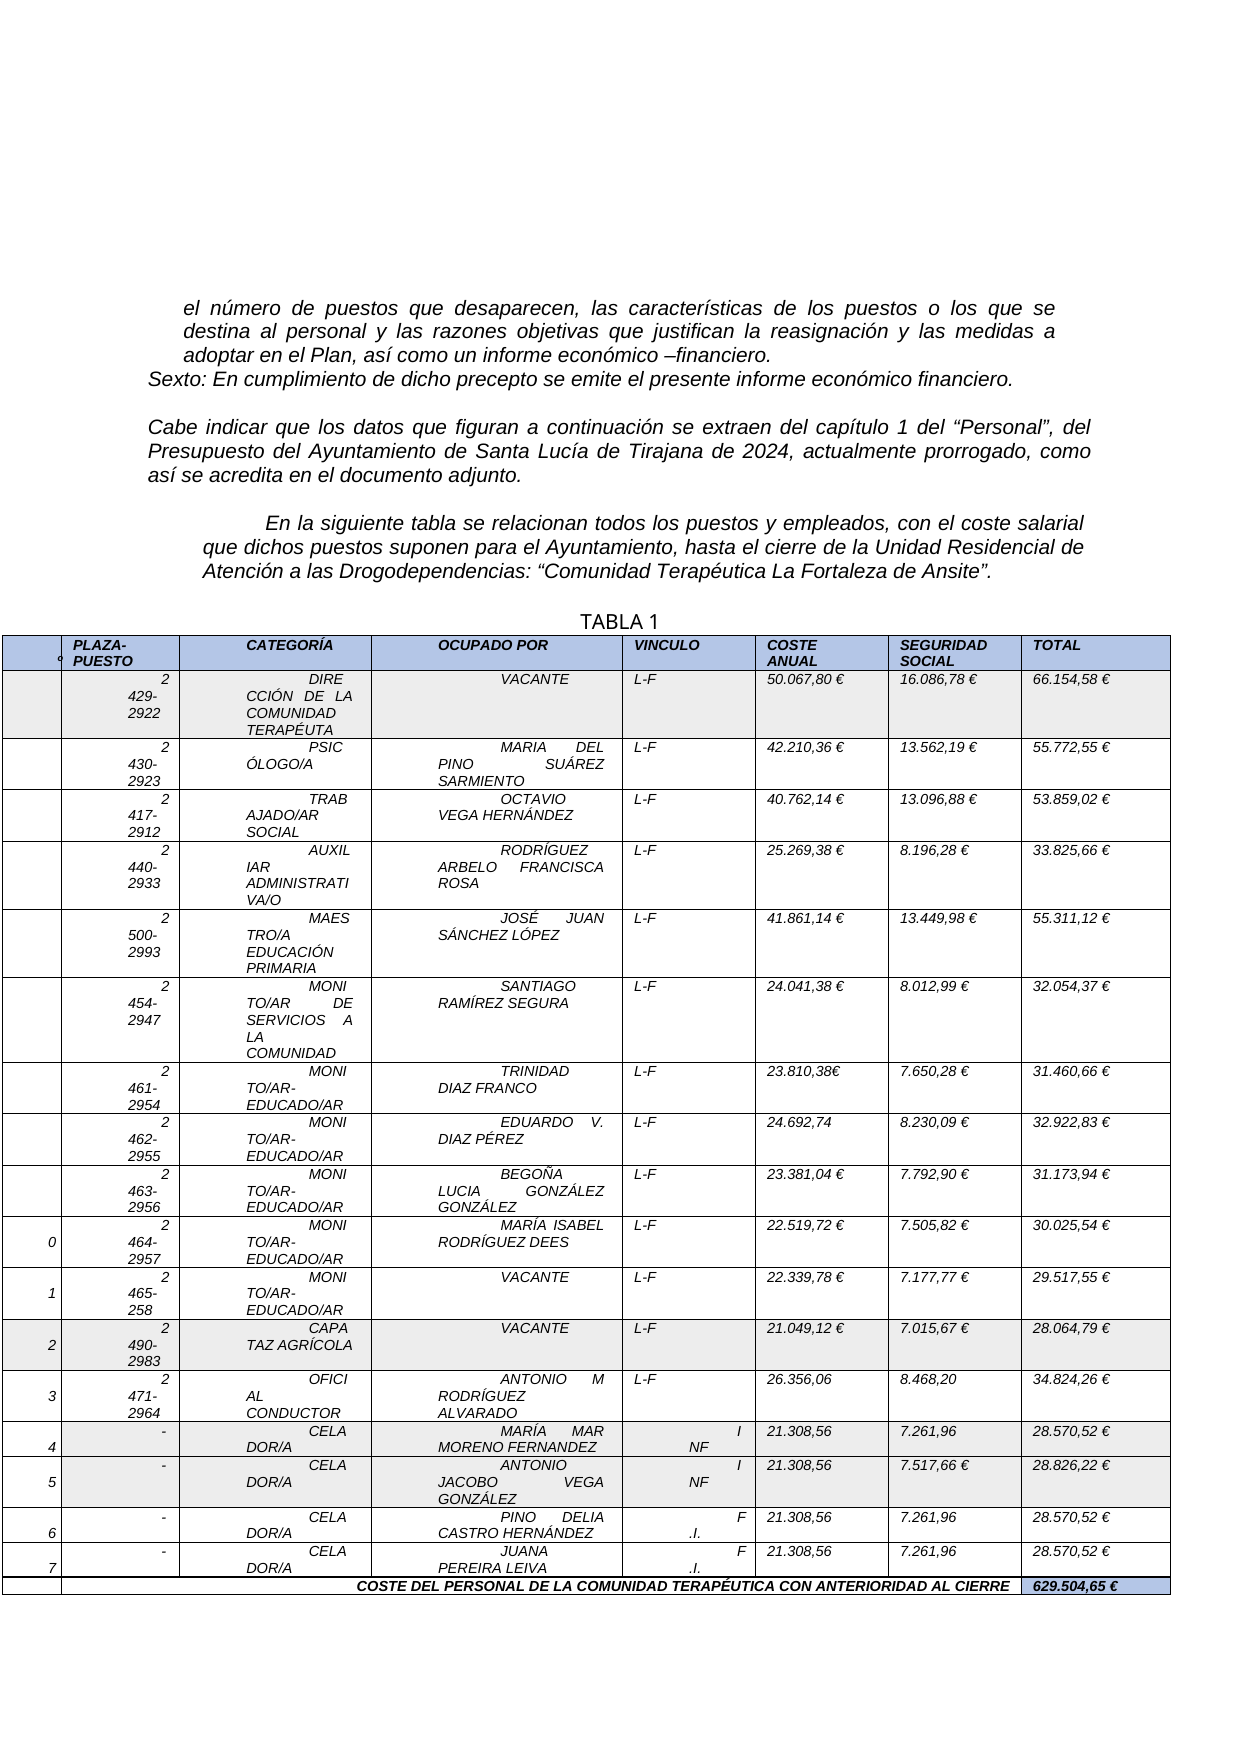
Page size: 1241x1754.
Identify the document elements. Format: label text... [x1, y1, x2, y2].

table_cell 2463-2956 [62, 1166, 179, 1216]
table_cell SANTIAGO RAMÍREZ SEGURA [372, 978, 622, 1062]
table_cell PSICÓLOGO/A [180, 739, 371, 789]
table_cell MONITO/AR DE SERVICIOS A LA COMUNIDAD [180, 978, 371, 1062]
table_cell 55.772,55 € [1022, 739, 1170, 789]
table_cell 7.261,96 [889, 1508, 1021, 1542]
table_cell PINO DELIA CASTRO HERNÁNDEZ [372, 1508, 622, 1542]
table_cell 7.015,67 € [889, 1320, 1021, 1370]
table_cell 55.311,12 € [1022, 910, 1170, 977]
table_cell MONITO/AR-EDUCADO/AR [180, 1268, 371, 1318]
table_cell F.I. [623, 1508, 755, 1542]
table_cell 13.562,19 € [889, 739, 1021, 789]
table_cell 7.650,28 € [889, 1063, 1021, 1113]
table_cell MARÍA ISABEL RODRÍGUEZ DEES [372, 1217, 622, 1267]
table_header Nº [3, 636, 61, 670]
table_cell L-F [623, 1217, 755, 1267]
table_cell 40.762,14 € [756, 790, 888, 841]
table_cell JUANA PEREIRA LEIVA [372, 1543, 622, 1576]
table_cell 4 [3, 842, 61, 909]
table_cell L-F [623, 978, 755, 1062]
table_cell 33.825,66 € [1022, 842, 1170, 909]
table_cell - [62, 1422, 179, 1456]
table_header VINCULO [623, 636, 755, 670]
table_cell OCTAVIO VEGA HERNÁNDEZ [372, 790, 622, 841]
table_cell 26.356,06 [756, 1371, 888, 1421]
table_cell 25.269,38 € [756, 842, 888, 909]
table_cell 8.230,09 € [889, 1114, 1021, 1164]
table_header COSTE ANUAL [756, 636, 888, 670]
text Cabe indicar que los datos que figuran a continuación se extraen del capítulo 1 del “Personal”, del Presupuesto del Ayuntamiento de Santa Lucía de Tirajana de 2024, actualmente prorrogado, como así se acredita en el documento adjunto. [148, 415, 1092, 487]
table_cell CELADOR/A [180, 1422, 371, 1456]
table_cell 7.505,82 € [889, 1217, 1021, 1267]
table_cell 14 [3, 1422, 61, 1456]
table_cell L-F [623, 1063, 755, 1113]
table_cell 2462-2955 [62, 1114, 179, 1164]
table_cell [3, 1578, 61, 1594]
table_cell 28.570,52 € [1022, 1422, 1170, 1456]
table_cell 2440-2933 [62, 842, 179, 909]
table_cell DIRECCIÓN DE LA COMUNIDAD TERAPÉUTA [180, 671, 371, 738]
table_cell 13.449,98 € [889, 910, 1021, 977]
table_cell 28.826,22 € [1022, 1457, 1170, 1507]
table_cell 32.922,83 € [1022, 1114, 1170, 1164]
table_cell CELADOR/A [180, 1543, 371, 1576]
table_cell MONITO/AR-EDUCADO/AR [180, 1063, 371, 1113]
table_cell AUXILIAR ADMINISTRATIVA/O [180, 842, 371, 909]
table_header CATEGORÍA [180, 636, 371, 670]
table_cell VACANTE [372, 1320, 622, 1370]
table_cell 2454-2947 [62, 978, 179, 1062]
table_cell L-F [623, 842, 755, 909]
table_cell 21.308,56 [756, 1543, 888, 1576]
table_cell 24.041,38 € [756, 978, 888, 1062]
table_cell 28.570,52 € [1022, 1543, 1170, 1576]
table_header TOTAL [1022, 636, 1170, 670]
table_cell 629.504,65 € [1022, 1578, 1170, 1594]
table_cell 2461-2954 [62, 1063, 179, 1113]
table_cell 13 [3, 1371, 61, 1421]
table_cell MONITO/AR-EDUCADO/AR [180, 1114, 371, 1164]
table_cell 7.261,96 [889, 1422, 1021, 1456]
table_cell 29.517,55 € [1022, 1268, 1170, 1318]
table_cell TRABAJADO/AR SOCIAL [180, 790, 371, 841]
table_header OCUPADO POR [372, 636, 622, 670]
text Sexto: En cumplimiento de dicho precepto se emite el presente informe económico financiero. [148, 367, 1092, 391]
table_cell 17 [3, 1543, 61, 1576]
table_cell MONITO/AR-EDUCADO/AR [180, 1217, 371, 1267]
table_cell 7 [3, 1063, 61, 1113]
table_cell - [62, 1508, 179, 1542]
table_cell MARIA DEL PINO SUÁREZ SARMIENTO [372, 739, 622, 789]
table_cell 28.064,79 € [1022, 1320, 1170, 1370]
table_cell 2465-258 [62, 1268, 179, 1318]
table_cell 24.692,74 [756, 1114, 888, 1164]
table_cell 1 [3, 671, 61, 738]
table_header SEGURIDAD SOCIAL [889, 636, 1021, 670]
table_cell 32.054,37 € [1022, 978, 1170, 1062]
table_cell L-F [623, 790, 755, 841]
table_cell F.I. [623, 1543, 755, 1576]
table_cell 22.519,72 € [756, 1217, 888, 1267]
table_cell L-F [623, 910, 755, 977]
text En la siguiente tabla se relacionan todos los puestos y empleados, con el coste salarial que dichos puestos suponen para el Ayuntamiento, hasta el cierre de la Unidad Residencial de Atención a las Drogodependencias: “Comunidad Terapéutica La Fortaleza de Ansite”. [203, 511, 1085, 583]
table_cell 28.570,52 € [1022, 1508, 1170, 1542]
table_cell TRINIDAD DIAZ FRANCO [372, 1063, 622, 1113]
table_cell 6 [3, 978, 61, 1062]
table_cell INF [623, 1457, 755, 1507]
table_cell RODRÍGUEZ ARBELO FRANCISCA ROSA [372, 842, 622, 909]
table_cell 7.792,90 € [889, 1166, 1021, 1216]
table_cell 8.012,99 € [889, 978, 1021, 1062]
table_cell 2417-2912 [62, 790, 179, 841]
table_cell ANTONIO JACOBO VEGA GONZÁLEZ [372, 1457, 622, 1507]
table_cell 23.810,38€ [756, 1063, 888, 1113]
table_cell 15 [3, 1457, 61, 1507]
table_cell L-F [623, 671, 755, 738]
table_cell 5 [3, 910, 61, 977]
table_cell BEGOÑA LUCIA GONZÁLEZ GONZÁLEZ [372, 1166, 622, 1216]
table_cell MARÍA MAR MORENO FERNANDEZ [372, 1422, 622, 1456]
table_cell L-F [623, 739, 755, 789]
table_header PLAZA-PUESTO [62, 636, 179, 670]
table_cell - [62, 1543, 179, 1576]
table_cell 10 [3, 1217, 61, 1267]
table_cell 21.308,56 [756, 1422, 888, 1456]
table_cell OFICIAL CONDUCTOR [180, 1371, 371, 1421]
table_cell 34.824,26 € [1022, 1371, 1170, 1421]
table_cell 2430-2923 [62, 739, 179, 789]
table_cell 42.210,36 € [756, 739, 888, 789]
table_cell EDUARDO V. DIAZ PÉREZ [372, 1114, 622, 1164]
table_cell 2471-2964 [62, 1371, 179, 1421]
table_cell 3 [3, 790, 61, 841]
table_cell 66.154,58 € [1022, 671, 1170, 738]
table_cell 31.460,66 € [1022, 1063, 1170, 1113]
table_cell 7.517,66 € [889, 1457, 1021, 1507]
table_cell L-F [623, 1114, 755, 1164]
table_cell 30.025,54 € [1022, 1217, 1170, 1267]
table_cell L-F [623, 1268, 755, 1318]
table_cell 53.859,02 € [1022, 790, 1170, 841]
table_cell 2490-2983 [62, 1320, 179, 1370]
table_cell VACANTE [372, 671, 622, 738]
table_cell COSTE DEL PERSONAL DE LA COMUNIDAD TERAPÉUTICA CON ANTERIORIDAD AL CIERRE [62, 1578, 1021, 1594]
table_cell 21.308,56 [756, 1508, 888, 1542]
table_cell L-F [623, 1166, 755, 1216]
table_cell 23.381,04 € [756, 1166, 888, 1216]
table_cell MAESTRO/A EDUCACIÓN PRIMARIA [180, 910, 371, 977]
text TABLA 1 [148, 607, 1092, 635]
table_cell 7.177,77 € [889, 1268, 1021, 1318]
table_cell - [62, 1457, 179, 1507]
table_cell 16.086,78 € [889, 671, 1021, 738]
table_cell MONITO/AR-EDUCADO/AR [180, 1166, 371, 1216]
table_cell 9 [3, 1166, 61, 1216]
table_cell 8.196,28 € [889, 842, 1021, 909]
table_cell CELADOR/A [180, 1508, 371, 1542]
table_cell L-F [623, 1320, 755, 1370]
table_cell 7.261,96 [889, 1543, 1021, 1576]
table_cell L-F [623, 1371, 755, 1421]
table_cell 2464-2957 [62, 1217, 179, 1267]
table_cell CAPATAZ AGRÍCOLA [180, 1320, 371, 1370]
table_cell 8 [3, 1114, 61, 1164]
table_cell CELADOR/A [180, 1457, 371, 1507]
table_cell VACANTE [372, 1268, 622, 1318]
table_cell 8.468,20 [889, 1371, 1021, 1421]
table_cell 13.096,88 € [889, 790, 1021, 841]
table_cell 22.339,78 € [756, 1268, 888, 1318]
table_cell 2429-2922 [62, 671, 179, 738]
table_cell JOSÉ JUAN SÁNCHEZ LÓPEZ [372, 910, 622, 977]
table_cell 11 [3, 1268, 61, 1318]
table_cell 41.861,14 € [756, 910, 888, 977]
table_cell 2 [3, 739, 61, 789]
table_cell 12 [3, 1320, 61, 1370]
table_cell 50.067,80 € [756, 671, 888, 738]
text el número de puestos que desaparecen, las características de los puestos o los que se destina al personal y las razones objetivas que justifican la reasignación y las medidas a adoptar en el Plan, así como un informe económico –financiero. [183, 295, 1057, 367]
table_cell 21.049,12 € [756, 1320, 888, 1370]
table_cell 31.173,94 € [1022, 1166, 1170, 1216]
table_cell 21.308,56 [756, 1457, 888, 1507]
table_cell 2500-2993 [62, 910, 179, 977]
table_cell INF [623, 1422, 755, 1456]
table_cell 16 [3, 1508, 61, 1542]
table_cell ANTONIO M RODRÍGUEZ ALVARADO [372, 1371, 622, 1421]
